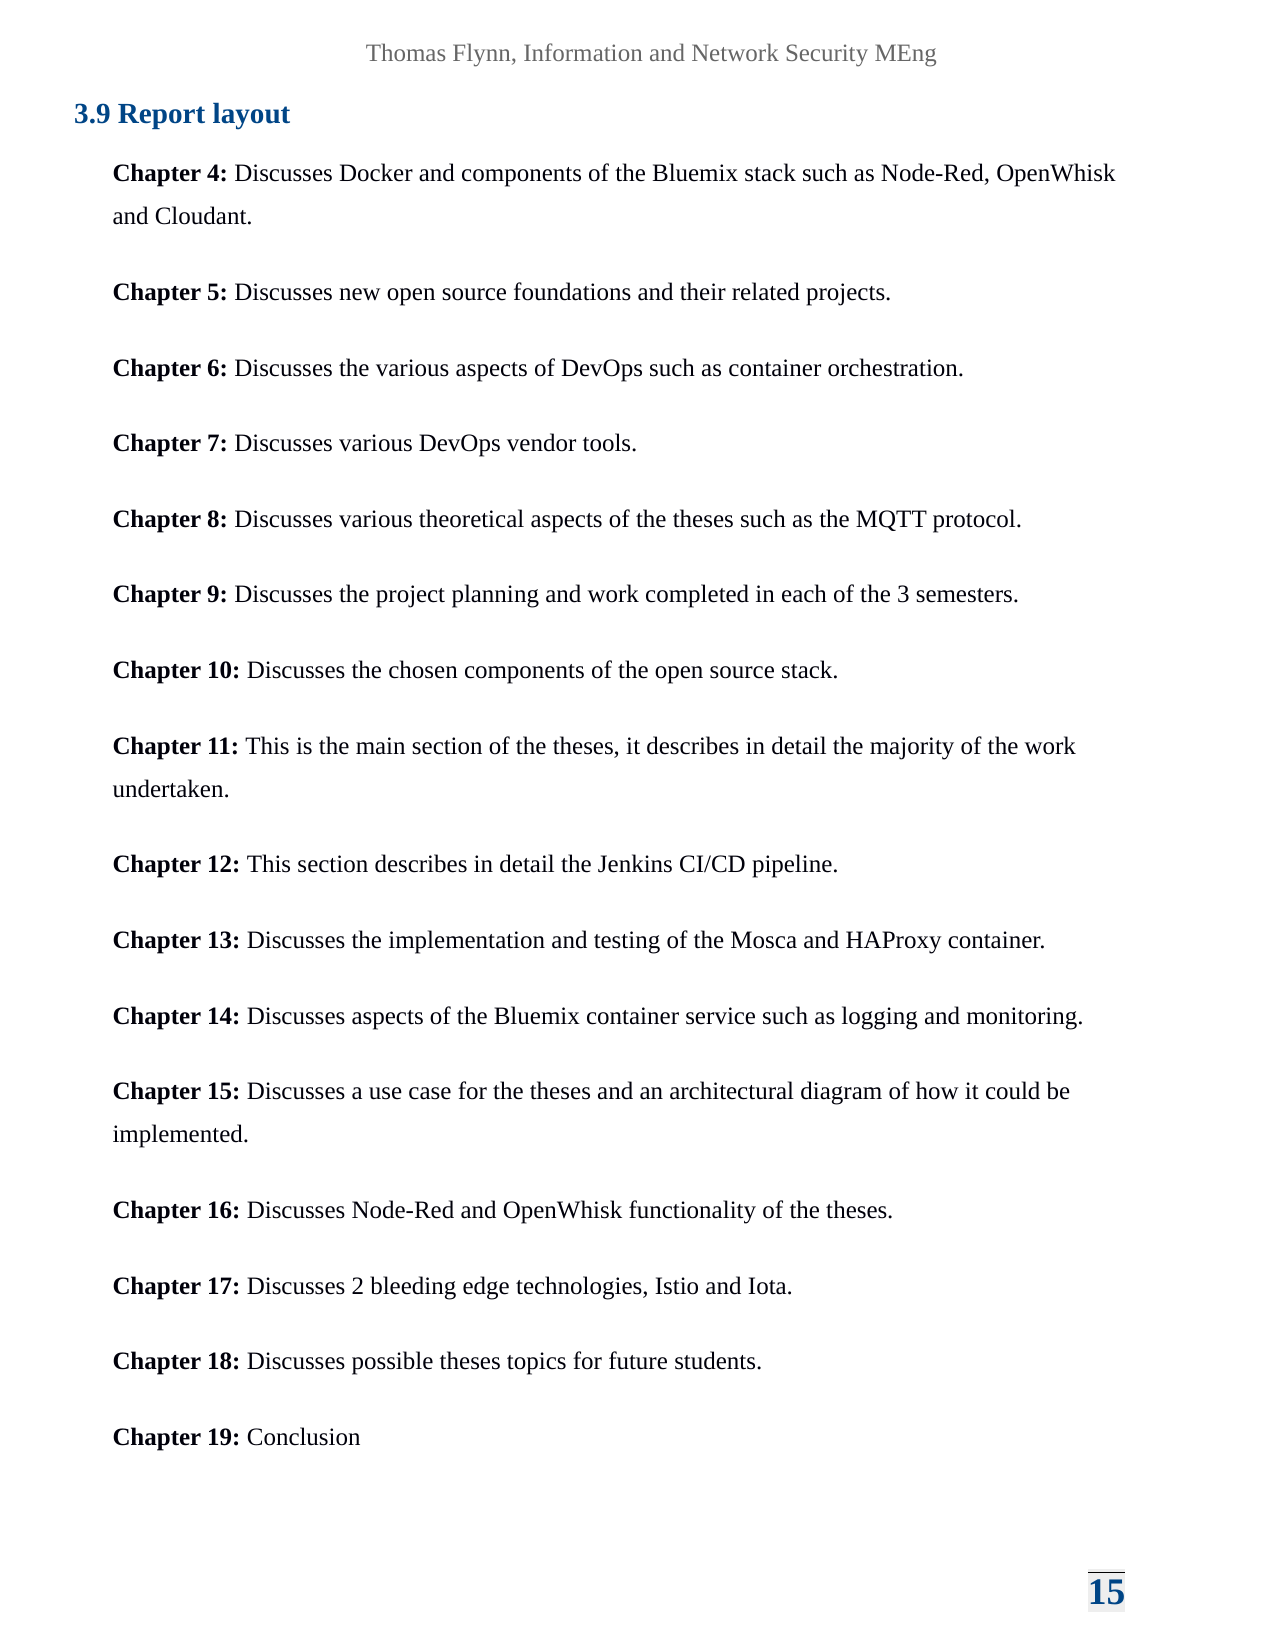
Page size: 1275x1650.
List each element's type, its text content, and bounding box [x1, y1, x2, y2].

text Chapter 13: Discusses the implementation and testing of the Mosca and HAProxy container. [112, 925, 1125, 954]
text Chapter 12: This section describes in detail the Jenkins CI/CD pipeline. [112, 849, 1125, 878]
text Chapter 7: Discusses various DevOps vendor tools. [112, 428, 1125, 457]
text Chapter 16: Discusses Node-Red and OpenWhisk functionality of the theses. [112, 1195, 1125, 1224]
subtitle 3.9 Report layout [74, 96, 1125, 129]
text Chapter 18: Discusses possible theses topics for future students. [112, 1346, 1125, 1375]
text Chapter 8: Discusses various theoretical aspects of the theses such as the MQTT protocol. [112, 504, 1125, 533]
text Chapter 14: Discusses aspects of the Bluemix container service such as logging and monitoring. [112, 1001, 1125, 1029]
text Chapter 5: Discusses new open source foundations and their related projects. [112, 277, 1125, 306]
text Chapter 11: This is the main section of the theses, it describes in detail the majority of the work undertaken. [112, 731, 1125, 803]
text Chapter 10: Discusses the chosen components of the open source stack. [112, 655, 1125, 684]
text Chapter 17: Discusses 2 bleeding edge technologies, Istio and Iota. [112, 1271, 1125, 1299]
text Chapter 4: Discusses Docker and components of the Bluemix stack such as Node-Red, OpenWhisk and Cloudant. [112, 158, 1125, 230]
text Chapter 15: Discusses a use case for the theses and an architectural diagram of how it could be implemented. [112, 1076, 1125, 1148]
text Chapter 19: Conclusion [112, 1422, 1125, 1451]
text Chapter 6: Discusses the various aspects of DevOps such as container orchestration. [112, 353, 1125, 381]
text Chapter 9: Discusses the project planning and work completed in each of the 3 semesters. [112, 579, 1125, 608]
